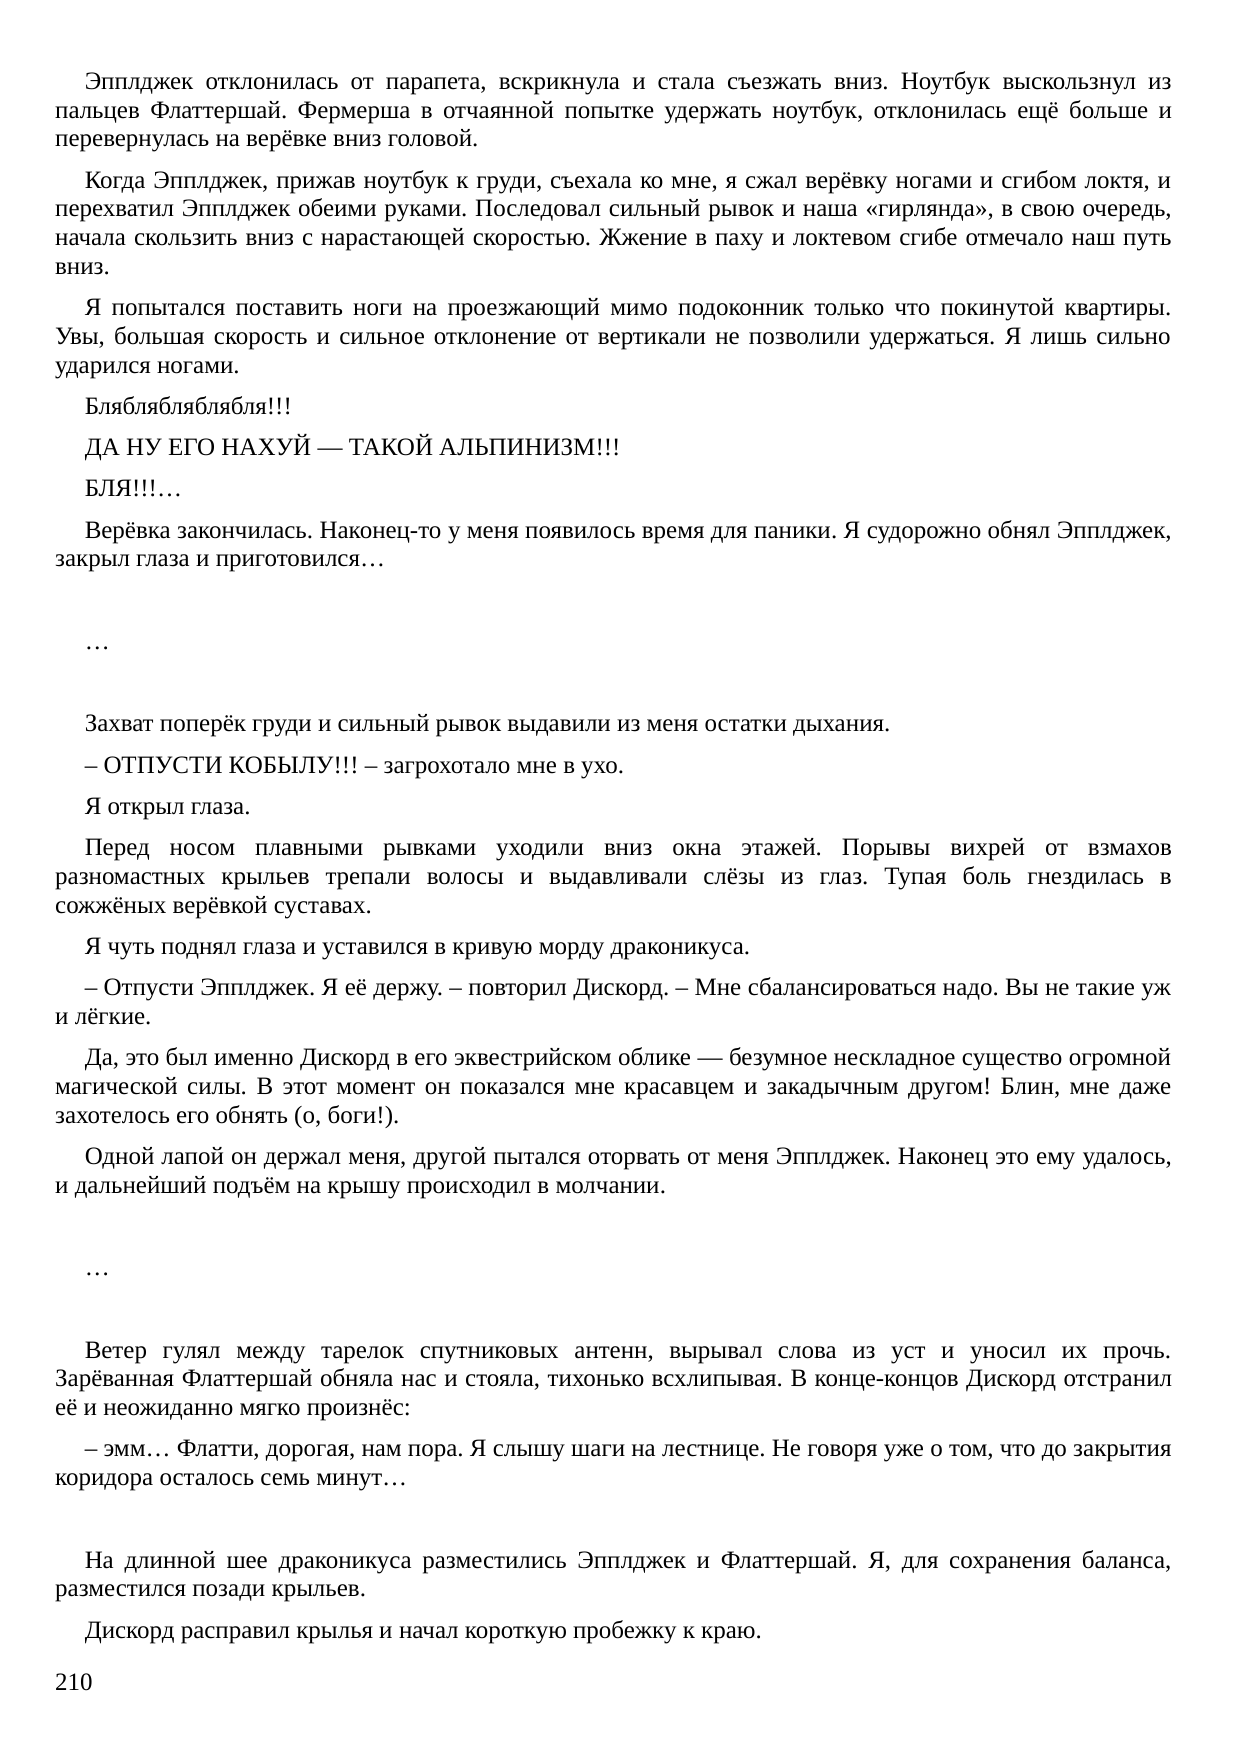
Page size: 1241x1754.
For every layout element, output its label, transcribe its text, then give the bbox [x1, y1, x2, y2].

text – эмм… Флатти, дорогая, нам пора. Я слышу шаги на лестнице. Не говоря уже о том, что до закрытия коридора осталось семь минут… [55, 1433, 1173, 1491]
text ДА НУ ЕГО НАХУЙ — ТАКОЙ АЛЬПИНИЗМ!!! [55, 432, 1173, 461]
text Одной лапой он держал меня, другой пытался оторвать от меня Эпплджек. Наконец это ему удалось, и дальнейший подъём на крышу происходил в молчании. [55, 1141, 1173, 1198]
text Ветер гулял между тарелок спутниковых антенн, вырывал слова из уст и уносил их прочь. Зарёванная Флаттершай обняла нас и стояла, тихонько всхлипывая. В конце-концов Дискорд отстранил её и неожиданно мягко произнёс: [55, 1335, 1173, 1421]
text Я чуть поднял глаза и уставился в кривую морду драконикуса. [55, 931, 1173, 960]
text БЛЯ!!!… [55, 473, 1173, 502]
text – ОТПУСТИ КОБЫЛУ!!! – загрохотало мне в ухо. [55, 750, 1173, 778]
text На длинной шее драконикуса разместились Эпплджек и Флаттершай. Я, для сохранения баланса, разместился позади крыльев. [55, 1545, 1173, 1602]
text Эпплджек отклонилась от парапета, вскрикнула и стала съезжать вниз. Ноутбук выскользнул из пальцев Флаттершай. Фермерша в отчаянной попытке удержать ноутбук, отклонилась ещё больше и перевернулась на верёвке вниз головой. [55, 66, 1173, 152]
text Бляблябляблябля!!! [55, 391, 1173, 420]
text Дискорд расправил крылья и начал короткую пробежку к краю. [55, 1615, 1173, 1643]
text Захват поперёк груди и сильный рывок выдавили из меня остатки дыхания. [55, 708, 1173, 737]
text Когда Эпплджек, прижав ноутбук к груди, съехала ко мне, я сжал верёвку ногами и сгибом локтя, и перехватил Эпплджек обеими руками. Последовал сильный рывок и наша «гирлянда», в свою очередь, начала скользить вниз с нарастающей скоростью. Жжение в паху и локтевом сгибе отмечало наш путь вниз. [55, 165, 1173, 280]
text … [55, 626, 1173, 655]
text – Отпусти Эпплджек. Я её держу. – повторил Дискорд. – Мне сбалансироваться надо. Вы не такие уж и лёгкие. [55, 972, 1173, 1030]
text Я попытался поставить ноги на проезжающий мимо подоконник только что покинутой квартиры. Увы, большая скорость и сильное отклонение от вертикали не позволили удержаться. Я лишь сильно ударился ногами. [55, 292, 1173, 378]
text Я открыл глаза. [55, 791, 1173, 820]
text Да, это был именно Дискорд в его эквестрийском облике — безумное нескладное существо огромной магической силы. В этот момент он показался мне красавцем и закадычным другом! Блин, мне даже захотелось его обнять (о, боги!). [55, 1042, 1173, 1128]
text Верёвка закончилась. Наконец-то у меня появилось время для паники. Я судорожно обнял Эпплджек, закрыл глаза и приготовился… [55, 515, 1173, 572]
text … [55, 1252, 1173, 1281]
text Перед носом плавными рывками уходили вниз окна этажей. Порывы вихрей от взмахов разномастных крыльев трепали волосы и выдавливали слёзы из глаз. Тупая боль гнездилась в сожжёных верёвкой суставах. [55, 832, 1173, 918]
